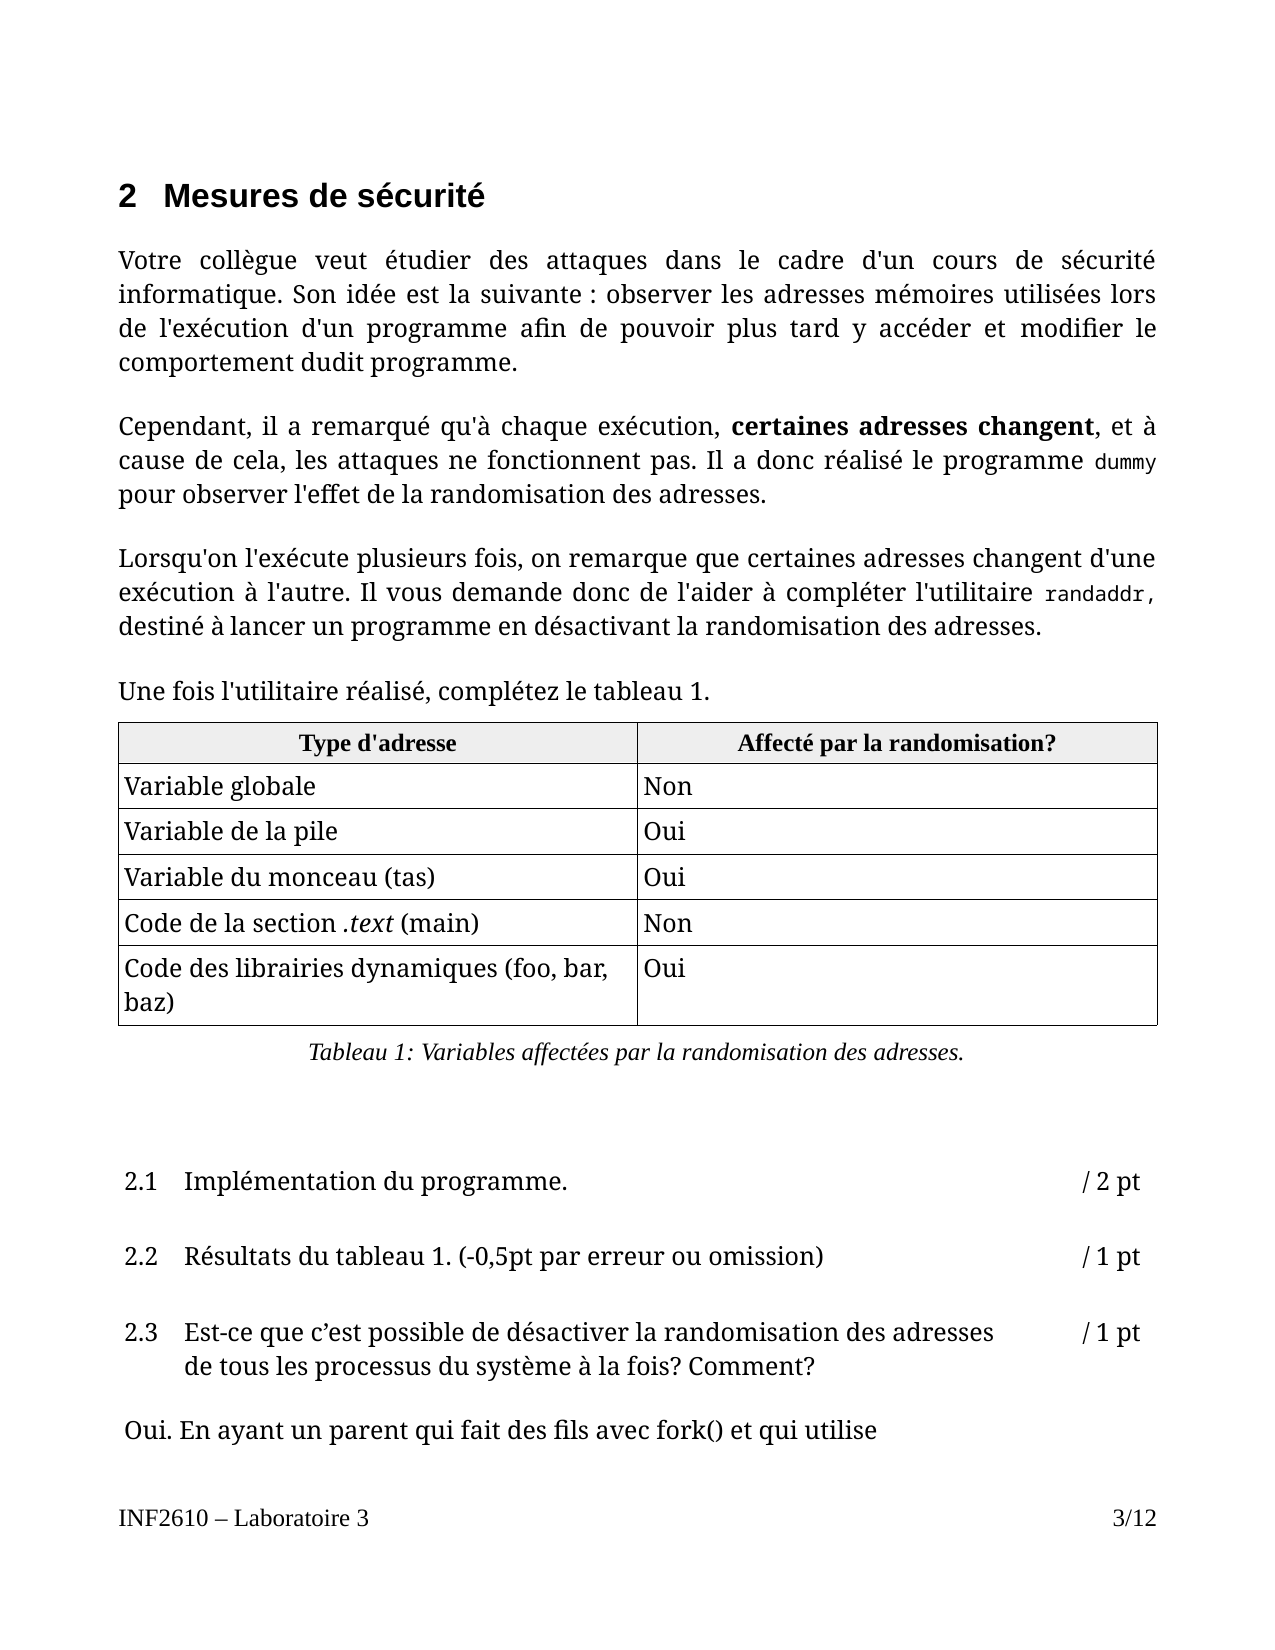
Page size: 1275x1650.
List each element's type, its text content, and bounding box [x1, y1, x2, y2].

table_cell Variable globale [119, 764, 637, 808]
table_cell Code de la section .text (main) [119, 900, 637, 945]
table_header Type d'adresse [119, 723, 637, 762]
table_cell Résultats du tableau 1. (-0,5pt par erreur ou omission) [118, 1218, 1007, 1294]
table_cell Oui [638, 809, 1157, 854]
text Lorsqu'on l'exécute plusieurs fois, on remarque que certaines adresses changent d'une exécution à l'autre. Il vous demande donc de l'aider à compléter l'utilitaire randaddr, destiné à lancer un programme en désactivant la randomisation des adresses. [118, 541, 1157, 643]
table_cell Est-ce que c’est possible de désactiver la randomisation des adresses de tous les processus du système à la fois? Comment? Oui. En ayant un parent qui fait des fils avec fork() et qui utilise [118, 1294, 1007, 1452]
text Une fois l'utilitaire réalisé, complétez le tableau 1. [118, 673, 1157, 707]
table_header Affecté par la randomisation? [638, 723, 1157, 762]
table_header [1008, 1143, 1077, 1218]
table_cell / 1 pt [1077, 1218, 1157, 1294]
table_cell Variable de la pile [119, 809, 637, 854]
table_cell Oui [638, 946, 1157, 1025]
table_cell / 1 pt [1077, 1294, 1157, 1452]
table_header Implémentation du programme. [118, 1143, 1007, 1218]
text Votre collègue veut étudier des attaques dans le cadre d'un cours de sécurité informatique. Son idée est la suivante : observer les adresses mémoires utilisées lors de l'exécution d'un programme afin de pouvoir plus tard y accéder et modifier le comportement dudit programme. [118, 242, 1157, 379]
text Tableau 1: Variables affectées par la randomisation des adresses. [118, 1037, 1157, 1066]
text Cependant, il a remarqué qu'à chaque exécution, certaines adresses changent, et à cause de cela, les attaques ne fonctionnent pas. Il a donc réalisé le programme dummy pour observer l'effet de la randomisation des adresses. [118, 409, 1157, 511]
table_cell Variable du monceau (tas) [119, 855, 637, 899]
table_cell Code des librairies dynamiques (foo, bar, baz) [119, 946, 637, 1025]
table_cell Non [638, 764, 1157, 808]
subtitle Mesures de sécurité [118, 176, 1157, 215]
table_cell [1008, 1218, 1077, 1294]
table_cell Oui [638, 855, 1157, 899]
table_cell Non [638, 900, 1157, 945]
table_cell [1008, 1294, 1077, 1452]
table_header / 2 pt [1077, 1143, 1157, 1218]
